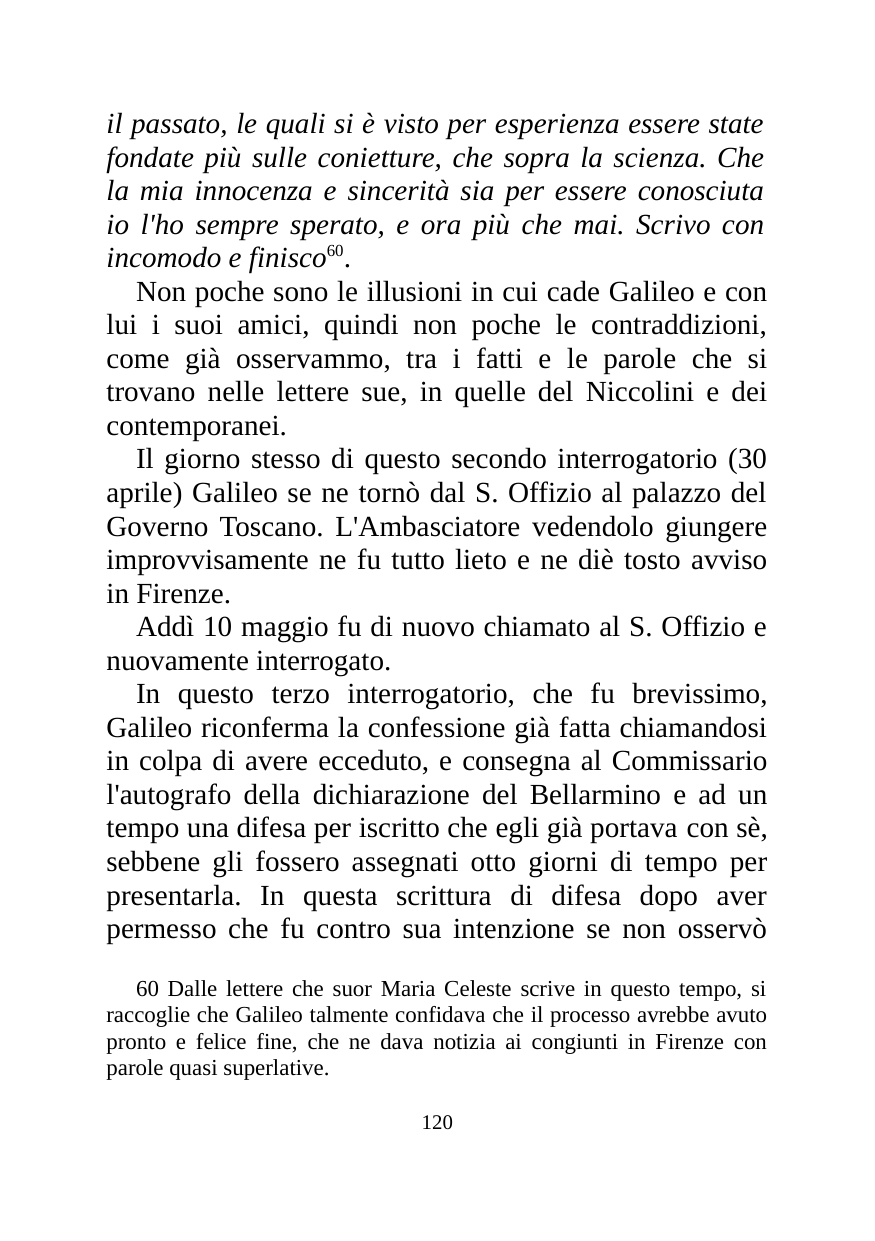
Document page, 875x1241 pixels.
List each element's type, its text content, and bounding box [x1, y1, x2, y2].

text Dalle lettere che suor Maria Celeste scrive in questo tempo, si raccoglie che Galileo talmente confidava che il processo avrebbe avuto pronto e felice fine, che ne dava notizia ai congiunti in Firenze con parole quasi superlative. [106, 975, 768, 1080]
text Non poche sono le illusioni in cui cade Galileo e con lui i suoi amici, quindi non poche le contraddizioni, come già osservammo, tra i fatti e le parole che si trovano nelle lettere sue, in quelle del Niccolini e dei contemporanei. [106, 274, 768, 442]
text Il giorno stesso di questo secondo interrogatorio (30 aprile) Galileo se ne tornò dal S. Offizio al palazzo del Governo Toscano. L'Ambasciatore vedendolo giungere improvvisamente ne fu tutto lieto e ne diè tosto avviso in Firenze. [106, 442, 768, 609]
text il passato, le quali si è visto per esperienza essere state fondate più sulle conietture, che sopra la scienza. Che la mia innocenza e sincerità sia per essere conosciuta io l'ho sempre sperato, e ora più che mai. Scrivo con incomodo e finisco. [106, 106, 768, 274]
text Addì 10 maggio fu di nuovo chiamato al S. Offizio e nuovamente interrogato. [106, 609, 768, 676]
text In questo terzo interrogatorio, che fu brevissimo, Galileo riconferma la confessione già fatta chiamandosi in colpa di avere ecceduto, e consegna al Commissario l'autografo della dichiarazione del Bellarmino e ad un tempo una difesa per iscritto che egli già portava con sè, sebbene gli fossero assegnati otto giorni di tempo per presentarla. In questa scrittura di difesa dopo aver permesso che fu contro sua intenzione se non osservò [106, 676, 768, 945]
